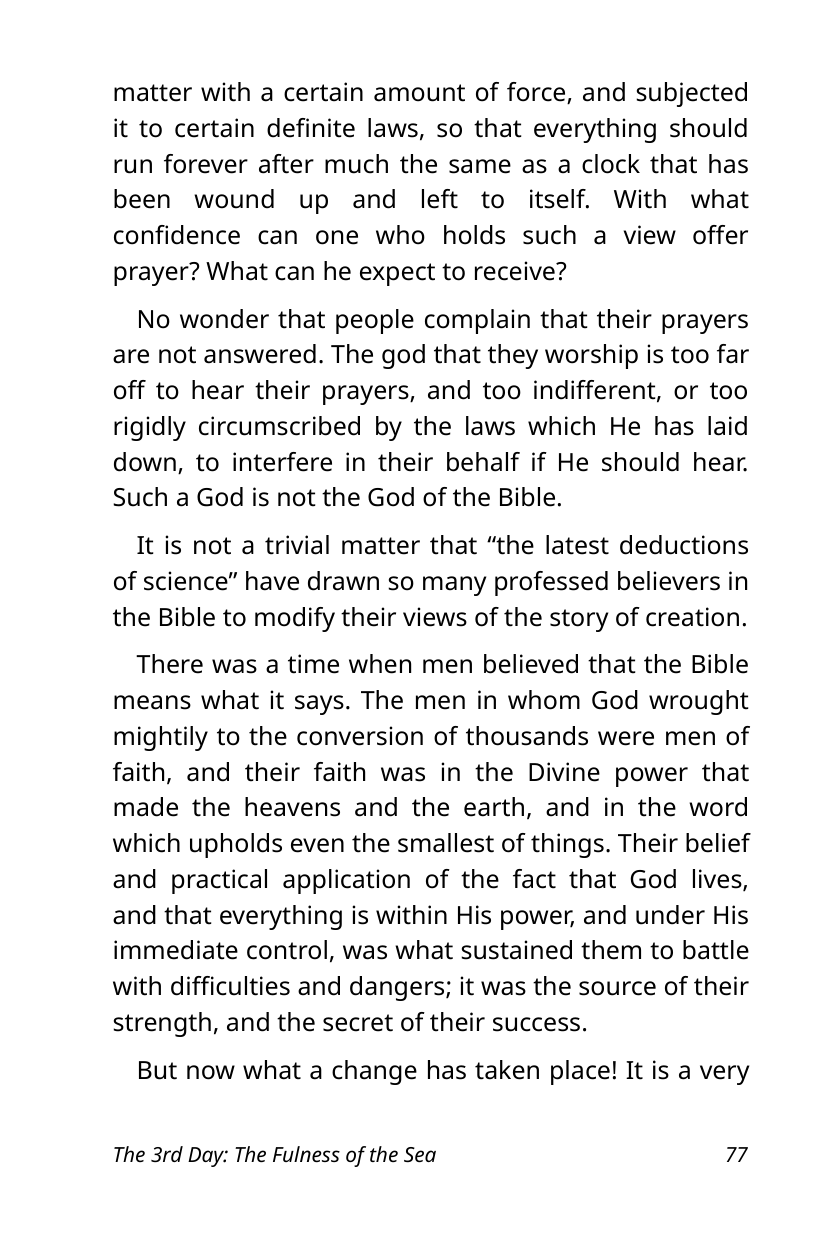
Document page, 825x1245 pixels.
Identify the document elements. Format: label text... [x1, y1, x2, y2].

text But now what a change has taken place! It is a very [112, 1052, 750, 1086]
text matter with a certain amount of force, and subjected it to certain definite laws, so that everything should run forever after much the same as a clock that has been wound up and left to itself. With what confidence can one who holds such a view offer prayer? What can he expect to receive? [112, 75, 750, 288]
text No wonder that people complain that their prayers are not answered. The god that they worship is too far off to hear their prayers, and too indifferent, or too rigidly circumscribed by the laws which He has laid down, to interfere in their behalf if He should hear. Such a God is not the God of the Bible. [112, 301, 750, 514]
text It is not a trivial matter that “the latest deductions of science” have drawn so many professed believers in the Bible to modify their views of the story of creation. [112, 528, 750, 633]
text There was a time when men believed that the Bible means what it says. The men in whom God wrought mightily to the conversion of thousands were men of faith, and their faith was in the Divine power that made the heavens and the earth, and in the word which upholds even the smallest of things. Their belief and practical application of the fact that God lives, and that everything is within His power, and under His immediate control, was what sustained them to battle with difficulties and dangers; it was the source of their strength, and the secret of their success. [112, 647, 750, 1038]
